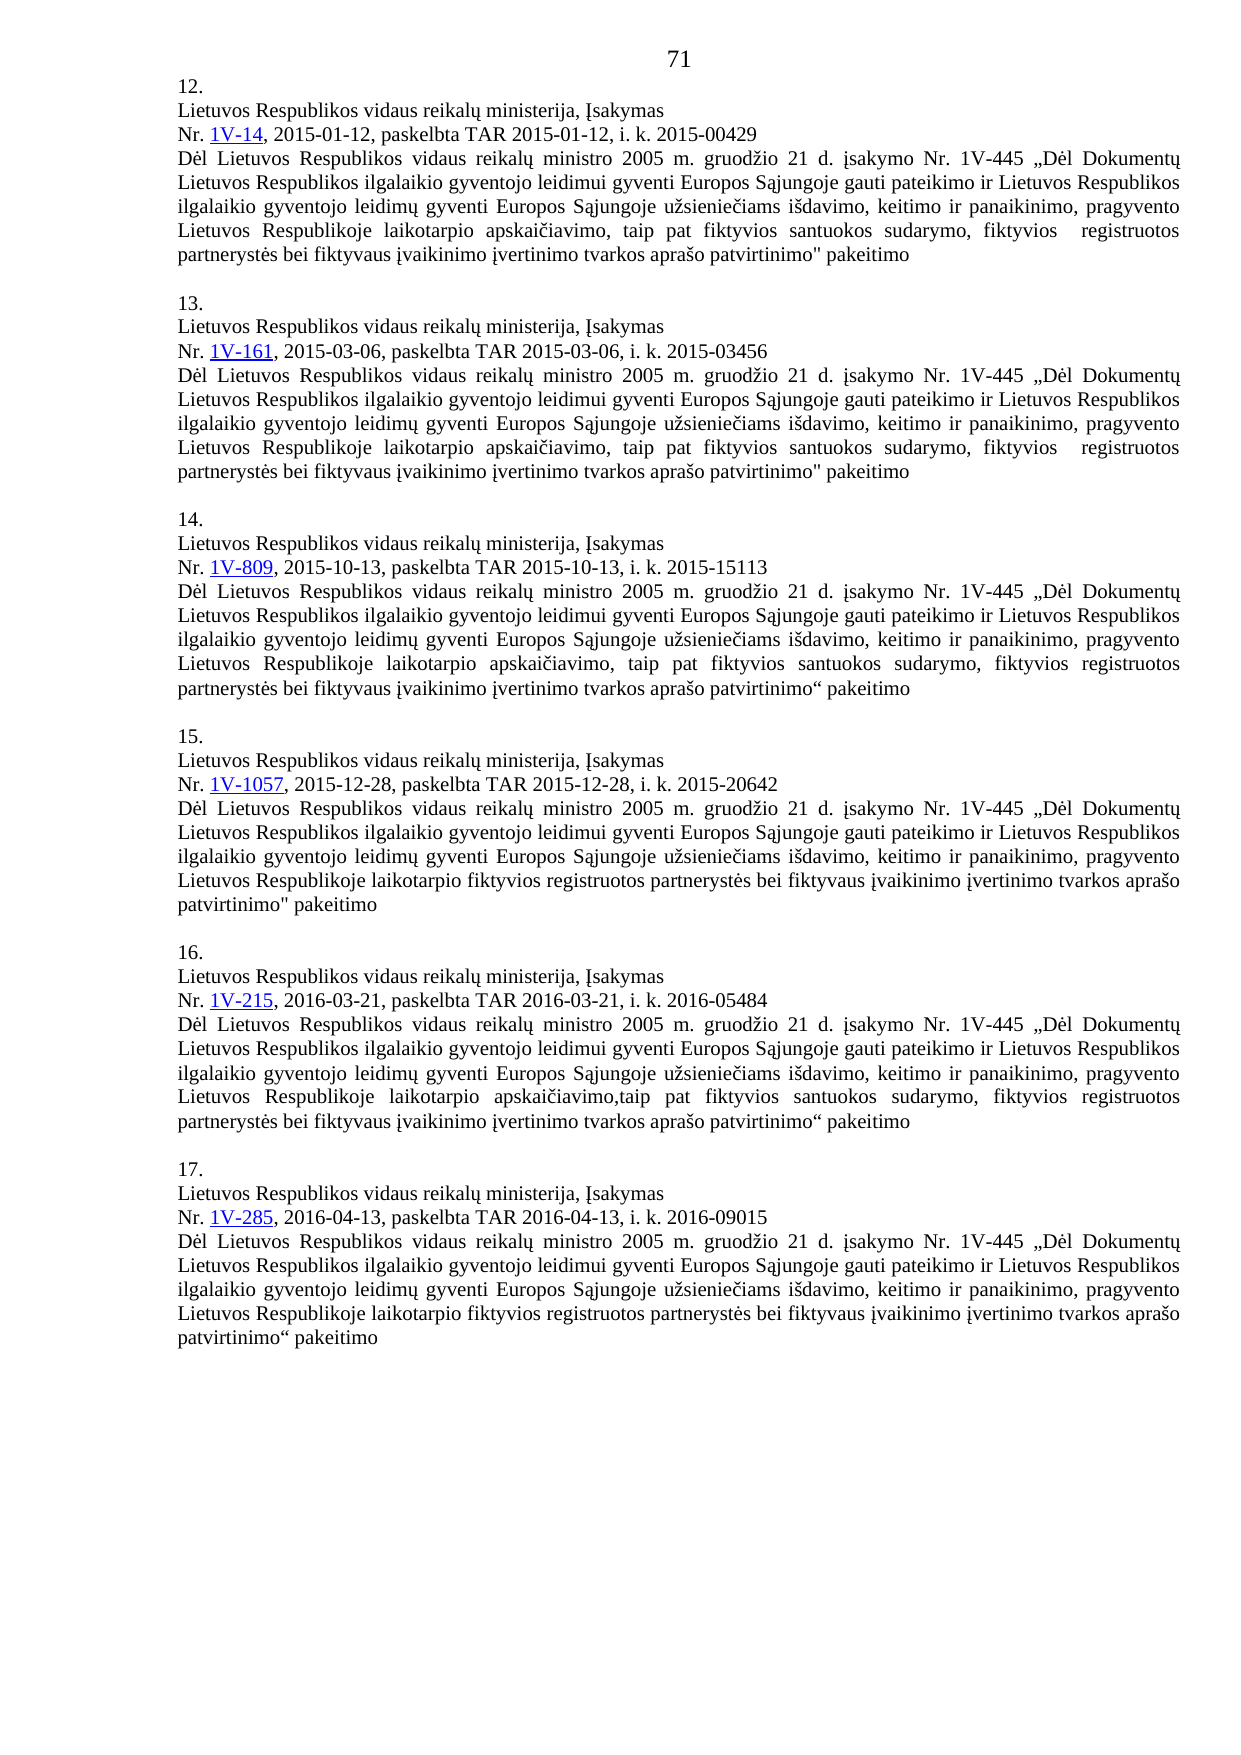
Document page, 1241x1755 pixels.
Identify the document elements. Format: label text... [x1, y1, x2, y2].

text Nr. 1V-809, 2015-10-13, paskelbta TAR 2015-10-13, i. k. 2015-15113 [177, 555, 1181, 579]
text Lietuvos Respublikos vidaus reikalų ministerija, Įsakymas [177, 98, 1181, 122]
text Nr. 1V-1057, 2015-12-28, paskelbta TAR 2015-12-28, i. k. 2015-20642 [177, 772, 1181, 796]
text 12. [177, 74, 1181, 98]
text Lietuvos Respublikos vidaus reikalų ministerija, Įsakymas [177, 748, 1181, 772]
text 14. [177, 507, 1181, 531]
text Nr. 1V-285, 2016-04-13, paskelbta TAR 2016-04-13, i. k. 2016-09015 [177, 1205, 1181, 1229]
text 16. [177, 940, 1181, 964]
text Dėl Lietuvos Respublikos vidaus reikalų ministro 2005 m. gruodžio 21 d. įsakymo Nr. 1V-445 „Dėl Dokumentų Lietuvos Respublikos ilgalaikio gyventojo leidimui gyventi Europos Sąjungoje gauti pateikimo ir Lietuvos Respublikos ilgalaikio gyventojo leidimų gyventi Europos Sąjungoje užsieniečiams išdavimo, keitimo ir panaikinimo, pragyvento Lietuvos Respublikoje laikotarpio apskaičiavimo, taip pat fiktyvios santuokos sudarymo, fiktyvios registruotos partnerystės bei fiktyvaus įvaikinimo įvertinimo tvarkos aprašo patvirtinimo“ pakeitimo [177, 579, 1181, 699]
text Dėl Lietuvos Respublikos vidaus reikalų ministro 2005 m. gruodžio 21 d. įsakymo Nr. 1V-445 „Dėl Dokumentų Lietuvos Respublikos ilgalaikio gyventojo leidimui gyventi Europos Sąjungoje gauti pateikimo ir Lietuvos Respublikos ilgalaikio gyventojo leidimų gyventi Europos Sąjungoje užsieniečiams išdavimo, keitimo ir panaikinimo, pragyvento Lietuvos Respublikoje laikotarpio fiktyvios registruotos partnerystės bei fiktyvaus įvaikinimo įvertinimo tvarkos aprašo patvirtinimo" pakeitimo [177, 796, 1181, 916]
text Dėl Lietuvos Respublikos vidaus reikalų ministro 2005 m. gruodžio 21 d. įsakymo Nr. 1V-445 „Dėl Dokumentų Lietuvos Respublikos ilgalaikio gyventojo leidimui gyventi Europos Sąjungoje gauti pateikimo ir Lietuvos Respublikos ilgalaikio gyventojo leidimų gyventi Europos Sąjungoje užsieniečiams išdavimo, keitimo ir panaikinimo, pragyvento Lietuvos Respublikoje laikotarpio apskaičiavimo, taip pat fiktyvios santuokos sudarymo, fiktyvios registruotos partnerystės bei fiktyvaus įvaikinimo įvertinimo tvarkos aprašo patvirtinimo" pakeitimo [177, 363, 1181, 483]
text Nr. 1V-14, 2015-01-12, paskelbta TAR 2015-01-12, i. k. 2015-00429 [177, 122, 1181, 146]
text 15. [177, 723, 1181, 748]
text Nr. 1V-215, 2016-03-21, paskelbta TAR 2016-03-21, i. k. 2016-05484 [177, 988, 1181, 1012]
text Nr. 1V-161, 2015-03-06, paskelbta TAR 2015-03-06, i. k. 2015-03456 [177, 338, 1181, 363]
text Dėl Lietuvos Respublikos vidaus reikalų ministro 2005 m. gruodžio 21 d. įsakymo Nr. 1V-445 „Dėl Dokumentų Lietuvos Respublikos ilgalaikio gyventojo leidimui gyventi Europos Sąjungoje gauti pateikimo ir Lietuvos Respublikos ilgalaikio gyventojo leidimų gyventi Europos Sąjungoje užsieniečiams išdavimo, keitimo ir panaikinimo, pragyvento Lietuvos Respublikoje laikotarpio apskaičiavimo,taip pat fiktyvios santuokos sudarymo, fiktyvios registruotos partnerystės bei fiktyvaus įvaikinimo įvertinimo tvarkos aprašo patvirtinimo“ pakeitimo [177, 1012, 1181, 1133]
text Dėl Lietuvos Respublikos vidaus reikalų ministro 2005 m. gruodžio 21 d. įsakymo Nr. 1V-445 „Dėl Dokumentų Lietuvos Respublikos ilgalaikio gyventojo leidimui gyventi Europos Sąjungoje gauti pateikimo ir Lietuvos Respublikos ilgalaikio gyventojo leidimų gyventi Europos Sąjungoje užsieniečiams išdavimo, keitimo ir panaikinimo, pragyvento Lietuvos Respublikoje laikotarpio fiktyvios registruotos partnerystės bei fiktyvaus įvaikinimo įvertinimo tvarkos aprašo patvirtinimo“ pakeitimo [177, 1229, 1181, 1349]
text Dėl Lietuvos Respublikos vidaus reikalų ministro 2005 m. gruodžio 21 d. įsakymo Nr. 1V-445 „Dėl Dokumentų Lietuvos Respublikos ilgalaikio gyventojo leidimui gyventi Europos Sąjungoje gauti pateikimo ir Lietuvos Respublikos ilgalaikio gyventojo leidimų gyventi Europos Sąjungoje užsieniečiams išdavimo, keitimo ir panaikinimo, pragyvento Lietuvos Respublikoje laikotarpio apskaičiavimo, taip pat fiktyvios santuokos sudarymo, fiktyvios registruotos partnerystės bei fiktyvaus įvaikinimo įvertinimo tvarkos aprašo patvirtinimo" pakeitimo [177, 146, 1181, 266]
text Lietuvos Respublikos vidaus reikalų ministerija, Įsakymas [177, 964, 1181, 988]
text Lietuvos Respublikos vidaus reikalų ministerija, Įsakymas [177, 314, 1181, 338]
text Lietuvos Respublikos vidaus reikalų ministerija, Įsakymas [177, 1181, 1181, 1205]
text 17. [177, 1157, 1181, 1181]
text 13. [177, 290, 1181, 314]
text Lietuvos Respublikos vidaus reikalų ministerija, Įsakymas [177, 531, 1181, 555]
